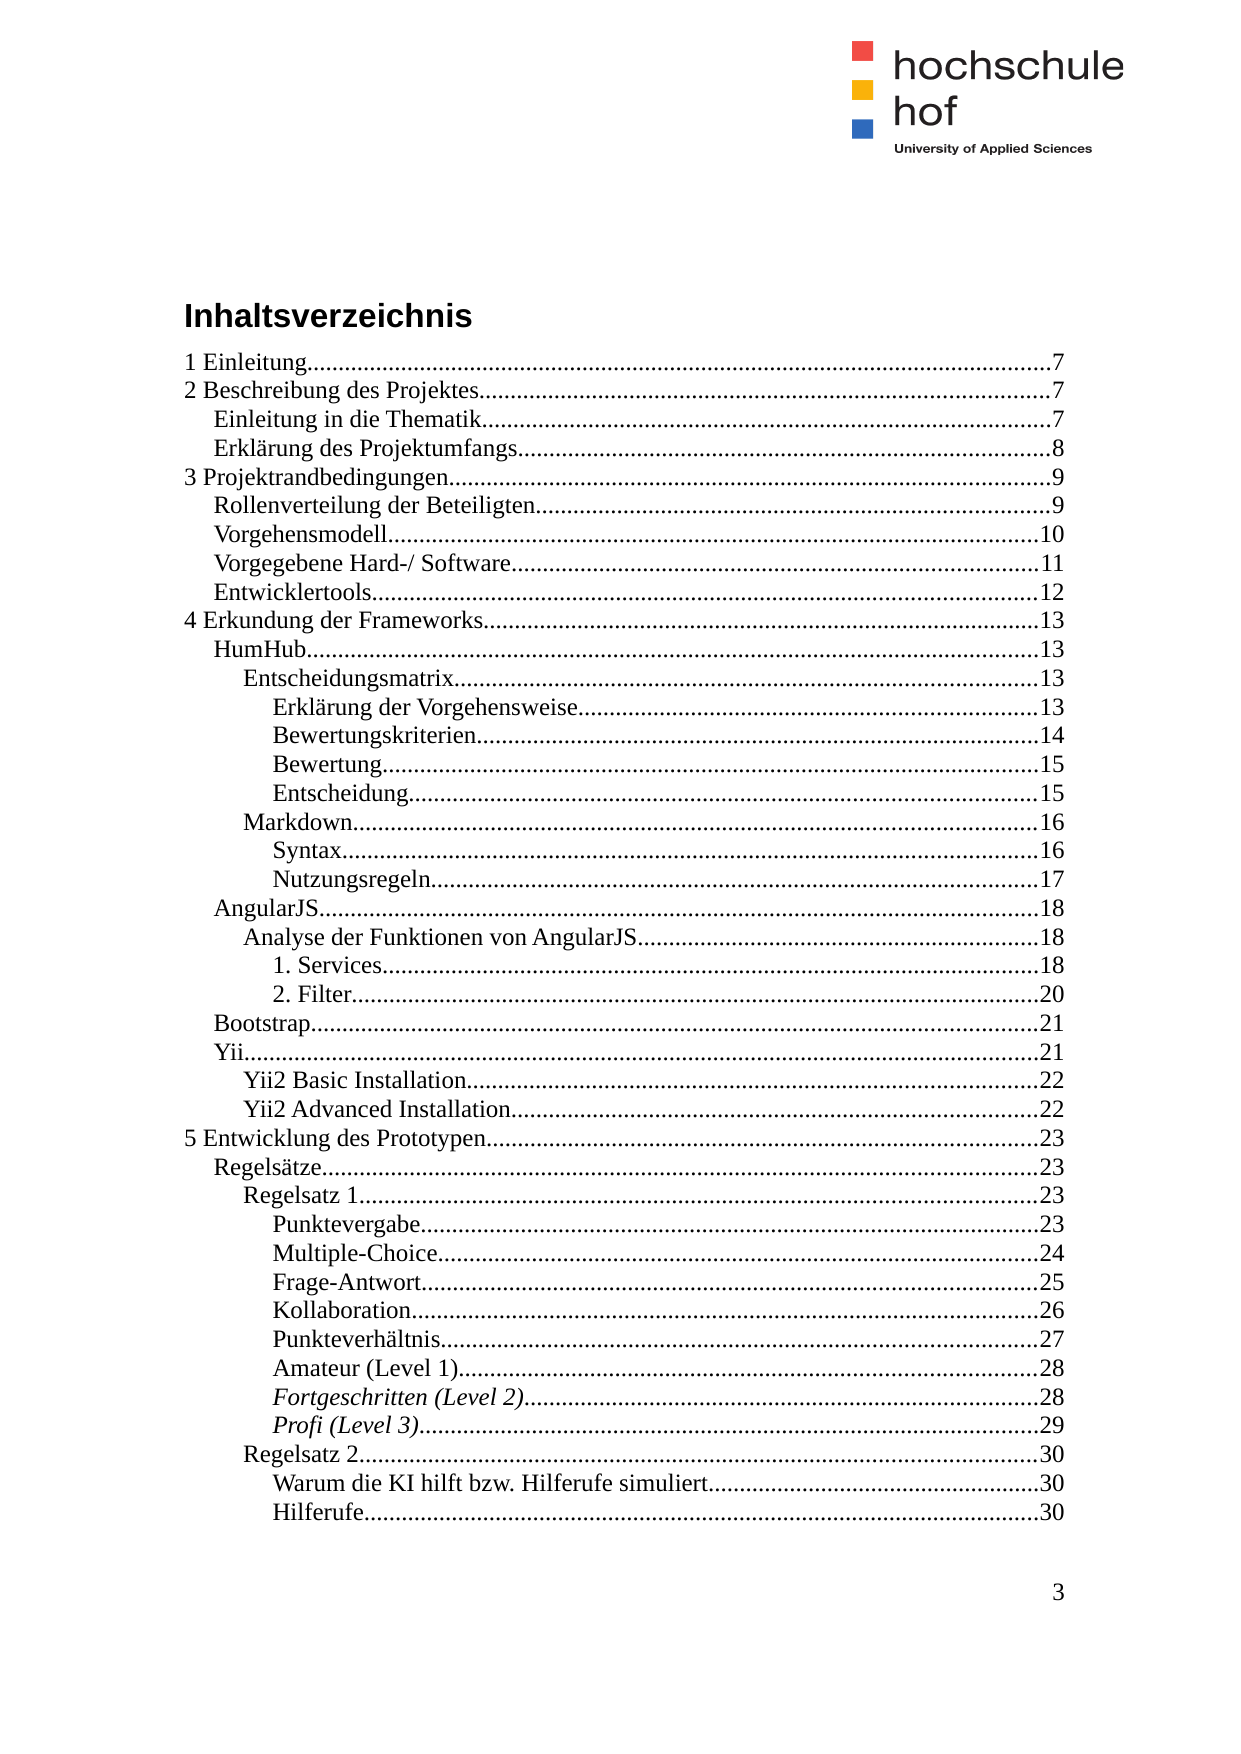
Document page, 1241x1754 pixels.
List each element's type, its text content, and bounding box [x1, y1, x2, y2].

text Regelsatz 2 30 [243, 1439, 1064, 1468]
text Analyse der Funktionen von AngularJS 18 [243, 922, 1064, 950]
text Kollaboration 26 [272, 1295, 1064, 1324]
text Yii2 Basic Installation 22 [243, 1065, 1064, 1094]
text Markdown 16 [243, 807, 1064, 835]
text Nutzungsregeln 17 [272, 864, 1064, 893]
text AngularJS 18 [213, 893, 1064, 922]
subtitle Inhaltsverzeichnis [184, 296, 1064, 334]
text Erklärung der Vorgehensweise 13 [272, 692, 1064, 720]
text Warum die KI hilft bzw. Hilferufe simuliert 30 [272, 1468, 1064, 1497]
text Yii2 Advanced Installation 22 [243, 1094, 1064, 1123]
text Punktevergabe 23 [272, 1209, 1064, 1238]
text Punkteverhältnis 27 [272, 1324, 1064, 1353]
text Bewertung 15 [272, 749, 1064, 778]
text Hilferufe 30 [272, 1497, 1064, 1525]
text 2 Beschreibung des Projektes 7 [184, 375, 1064, 404]
text 3 Projektrandbedingungen 9 [184, 462, 1064, 490]
text Vorgegebene Hard-/ Software 11 [213, 548, 1064, 577]
text Bewertungskriterien 14 [272, 720, 1064, 749]
text HumHub 13 [213, 634, 1064, 663]
picture [852, 41, 1124, 155]
text Entscheidungsmatrix 13 [243, 663, 1064, 692]
text Entwicklertools 12 [213, 577, 1064, 605]
text Frage-Antwort 25 [272, 1267, 1064, 1295]
text Einleitung in die Thematik 7 [213, 404, 1064, 433]
text 1. Services 18 [272, 950, 1064, 979]
text Bootstrap 21 [213, 1008, 1064, 1037]
text Yii 21 [213, 1037, 1064, 1065]
text Amateur (Level 1) 28 [272, 1353, 1064, 1382]
text Profi (Level 3) 29 [272, 1410, 1064, 1439]
text Vorgehensmodell 10 [213, 519, 1064, 548]
text 1 Einleitung 7 [184, 347, 1064, 375]
text Fortgeschritten (Level 2) 28 [272, 1382, 1064, 1410]
text Erklärung des Projektumfangs 8 [213, 433, 1064, 462]
text Entscheidung 15 [272, 778, 1064, 807]
text 2. Filter 20 [272, 979, 1064, 1008]
text Rollenverteilung der Beteiligten 9 [213, 490, 1064, 519]
text Syntax 16 [272, 835, 1064, 864]
text Multiple-Choice 24 [272, 1238, 1064, 1267]
text Regelsatz 1 23 [243, 1180, 1064, 1209]
text Regelsätze 23 [213, 1152, 1064, 1180]
text 4 Erkundung der Frameworks 13 [184, 605, 1064, 634]
text 5 Entwicklung des Prototypen 23 [184, 1123, 1064, 1152]
